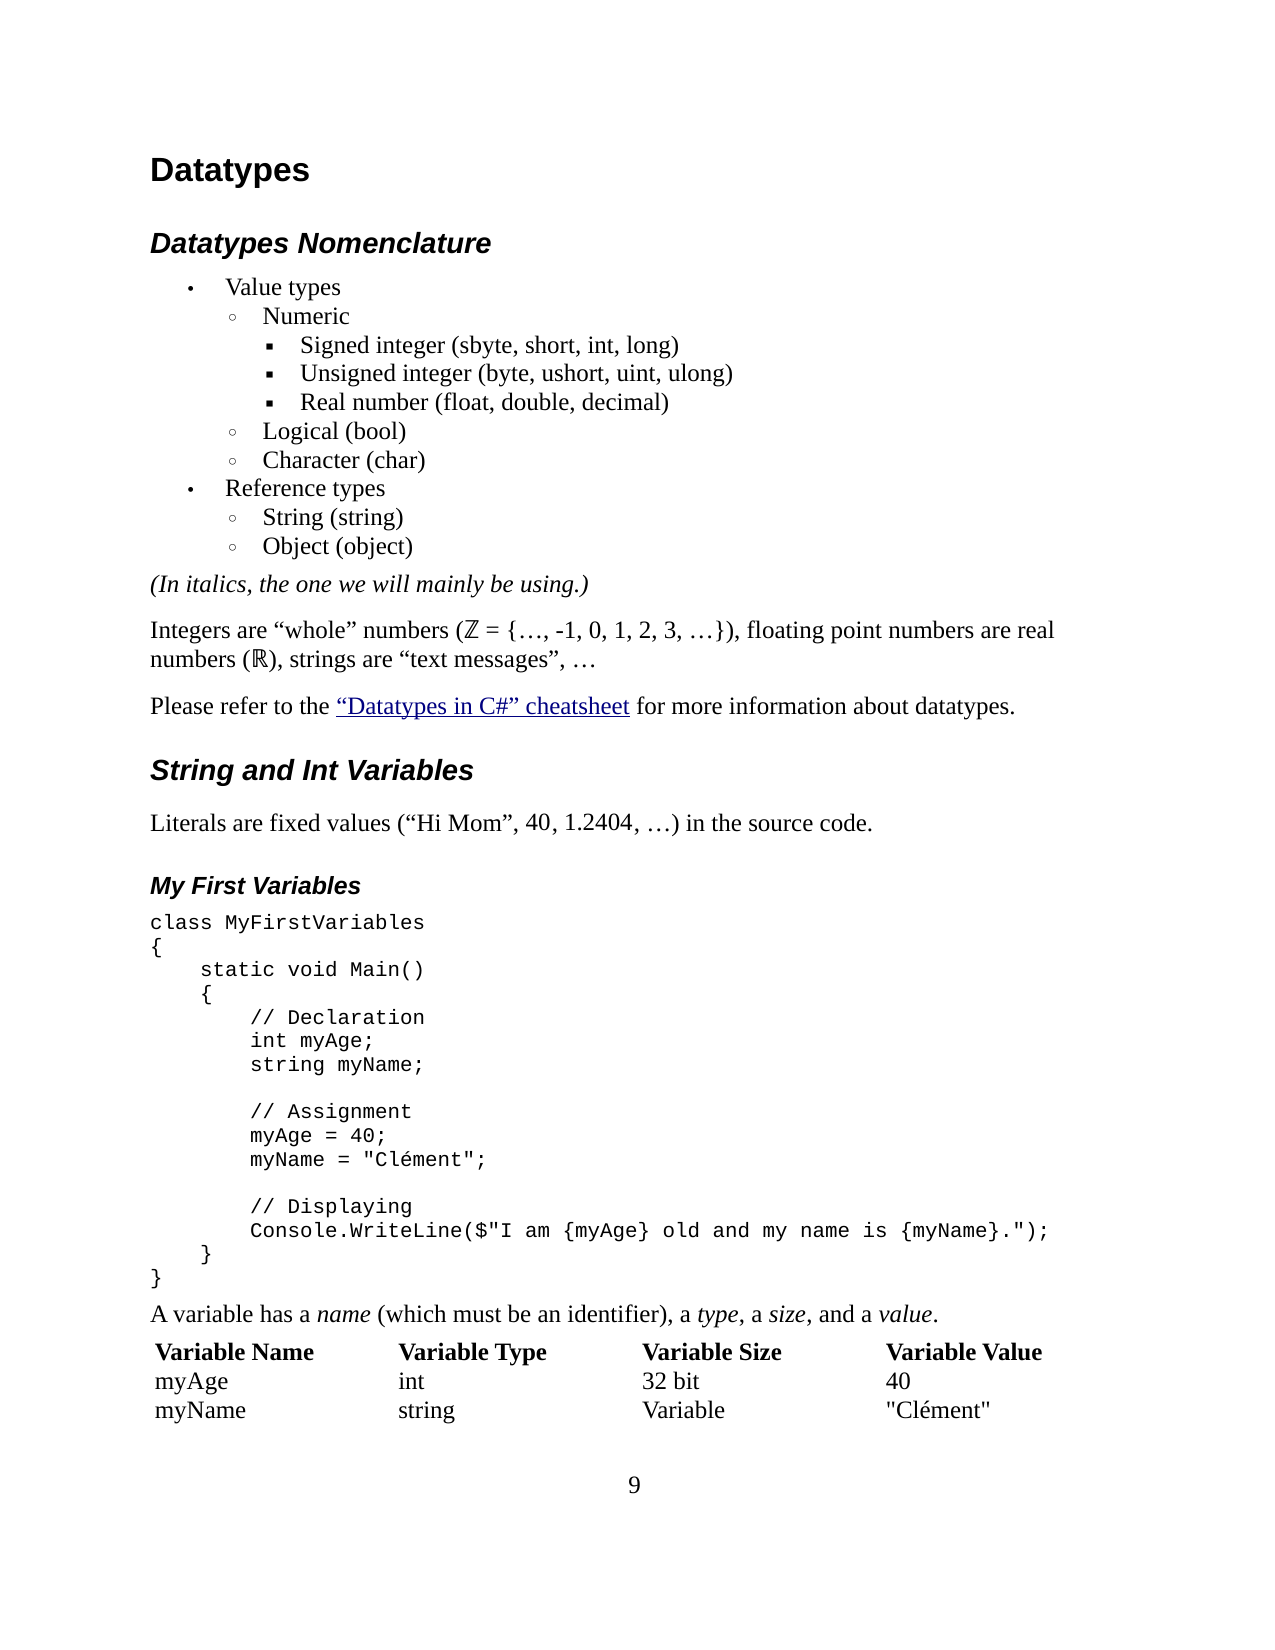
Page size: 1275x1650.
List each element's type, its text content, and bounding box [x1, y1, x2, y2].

text // Assignment [150, 1101, 1125, 1125]
subtitle Datatypes Nomenclature [150, 226, 1125, 260]
list String (string) [225, 502, 1125, 531]
text class MyFirstVariables [150, 912, 1125, 936]
list Character (char) [225, 445, 1125, 473]
table_cell "Clément" [881, 1395, 1125, 1423]
table_cell string [394, 1395, 637, 1423]
text Integers are “whole” numbers (ℤ = {…, -1, 0, 1, 2, 3, …}), floating point numbers are real numbers (ℝ), strings are “text messages”, … [150, 615, 1125, 673]
table_cell Variable [638, 1395, 881, 1423]
subtitle String and Int Variables [150, 753, 1125, 787]
text A variable has a name (which must be an identifier), a type, a size, and a value. [150, 1299, 1125, 1328]
list Numeric [225, 301, 1125, 330]
table_header Variable Value [881, 1337, 1125, 1366]
list Logical (bool) [225, 416, 1125, 445]
text (In italics, the one we will mainly be using.) [150, 569, 1125, 597]
text // Declaration [150, 1007, 1125, 1030]
table_cell myName [150, 1395, 394, 1423]
table_header Variable Name [150, 1337, 394, 1366]
text int myAge; [150, 1030, 1125, 1054]
table_cell myAge [150, 1366, 394, 1395]
list Value types [187, 272, 1125, 301]
text string myName; [150, 1054, 1125, 1078]
subtitle Datatypes [150, 150, 1125, 189]
text { [150, 983, 1125, 1007]
table_cell 32 bit [638, 1366, 881, 1395]
list Signed integer (sbyte, short, int, long) [262, 330, 1125, 358]
text myAge = 40; [150, 1125, 1125, 1149]
text Please refer to the “Datatypes in C#” cheatsheet for more information about datatypes. [150, 691, 1125, 719]
text static void Main() [150, 959, 1125, 983]
text } [150, 1243, 1125, 1267]
table_header Variable Type [394, 1337, 637, 1366]
list Object (object) [225, 531, 1125, 560]
subtitle My First Variables [150, 871, 1125, 900]
text // Displaying [150, 1196, 1125, 1219]
text myName = "Clément"; [150, 1149, 1125, 1172]
table_cell 40 [881, 1366, 1125, 1395]
text Literals are fixed values (“Hi Mom”, , , …) in the source code. [150, 808, 1125, 837]
text Console.WriteLine($"I am {myAge} old and my name is {myName}."); [150, 1219, 1125, 1243]
list Unsigned integer (byte, ushort, uint, ulong) [262, 358, 1125, 387]
list Reference types [187, 473, 1125, 502]
table_header Variable Size [638, 1337, 881, 1366]
list Real number (float, double, decimal) [262, 387, 1125, 416]
text } [150, 1267, 1125, 1291]
table_cell int [394, 1366, 637, 1395]
text { [150, 936, 1125, 959]
